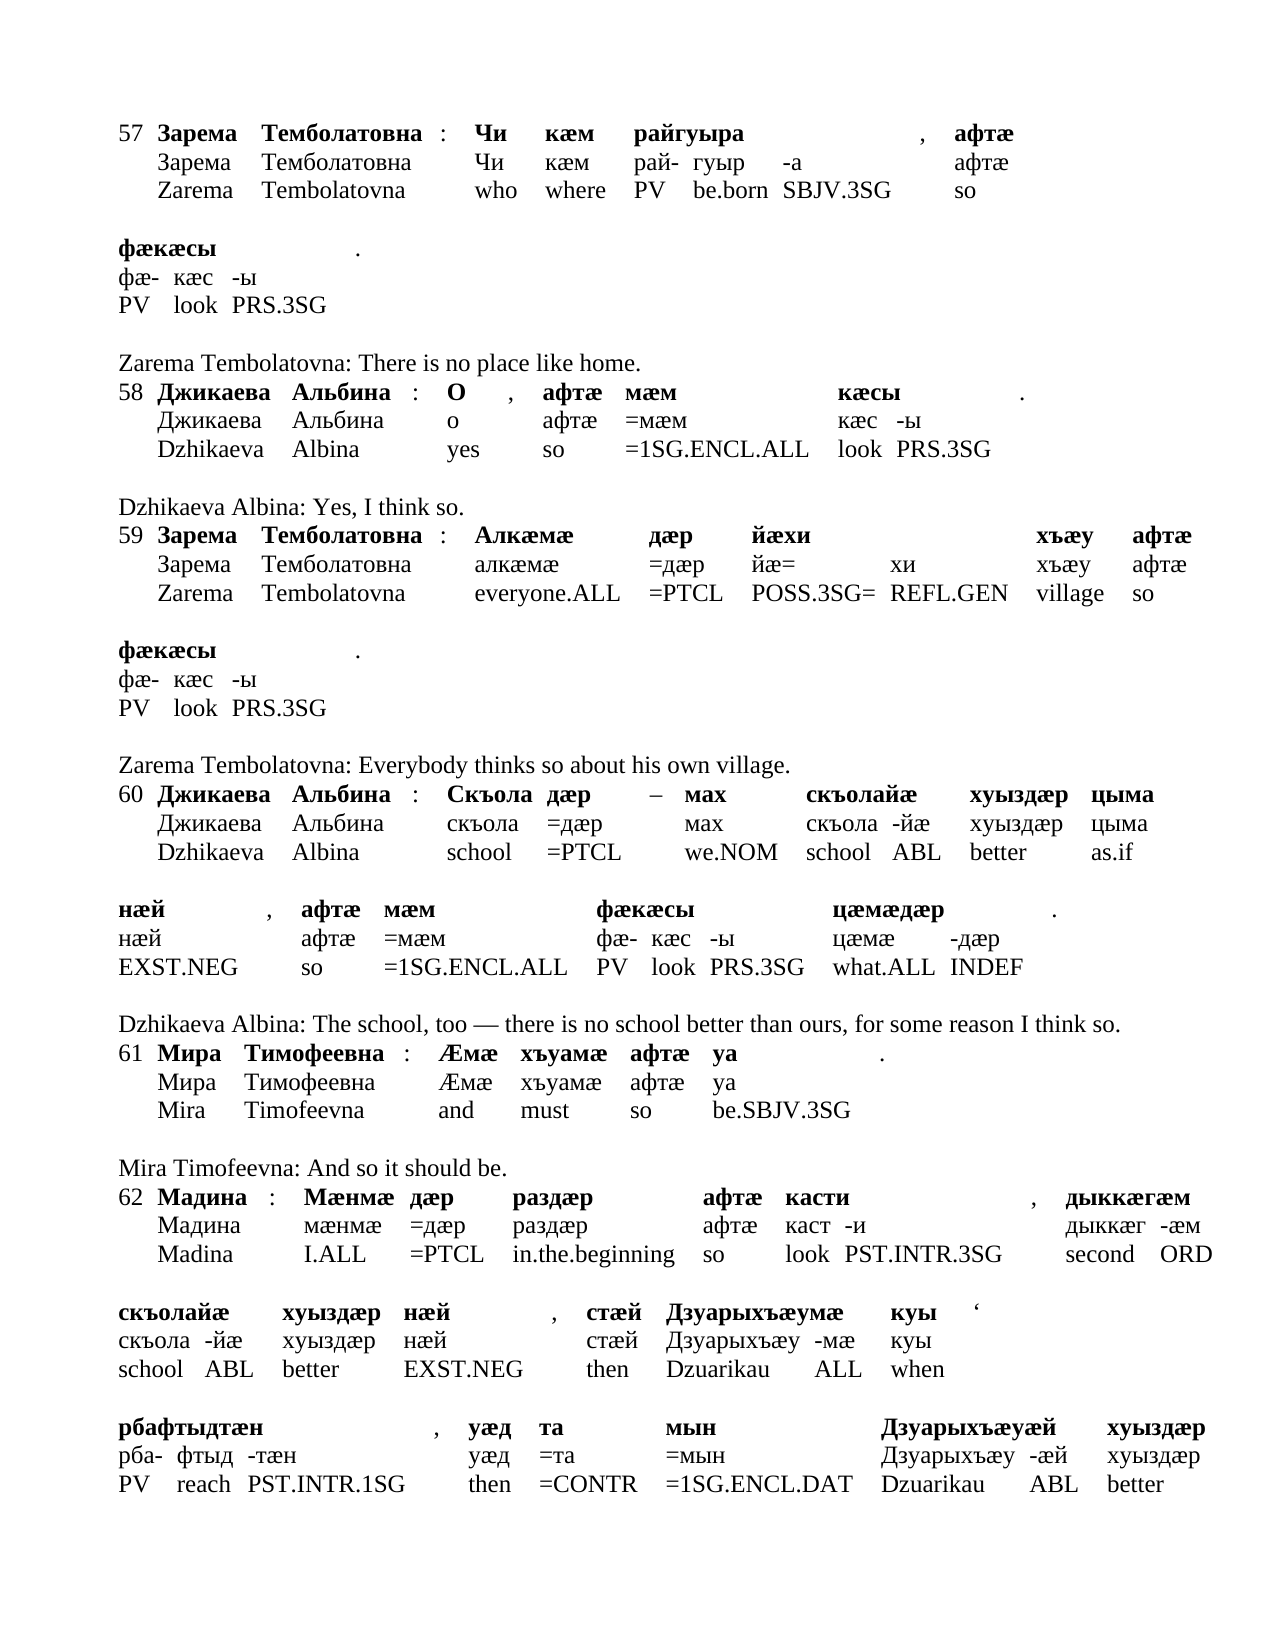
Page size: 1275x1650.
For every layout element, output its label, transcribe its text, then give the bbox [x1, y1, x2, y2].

text PRS.3SG [896, 434, 991, 463]
text PV [634, 176, 679, 204]
text Albina [292, 434, 384, 463]
text Æмæ [438, 1038, 507, 1067]
text -йæ [892, 808, 942, 837]
text =1SG.ENCL.ALL [625, 434, 810, 463]
text мах [684, 779, 792, 808]
text . [354, 636, 376, 664]
text Альбина [292, 808, 384, 837]
text рбафтыдтæн [118, 1412, 419, 1441]
text -тæн [247, 1441, 406, 1469]
text нæй [118, 894, 252, 923]
text village [1036, 578, 1104, 607]
text school [118, 1354, 191, 1383]
text мæм [625, 377, 824, 406]
text I.ALL [303, 1239, 382, 1268]
text =мæм [383, 923, 568, 952]
text кæс [651, 923, 696, 952]
text -ы [232, 664, 327, 693]
text афтæ [630, 1067, 685, 1096]
text кæм [545, 118, 620, 147]
text Альбина [292, 406, 384, 434]
text цыма [1091, 808, 1148, 837]
text look [173, 291, 218, 319]
text фæкæсы [596, 894, 819, 923]
text -ы [232, 262, 327, 291]
text мæнмæ [303, 1211, 382, 1239]
text Тимофеевна [244, 1067, 376, 1096]
text so [301, 952, 356, 981]
text EXST.NEG [118, 952, 238, 981]
text дыккæг [1065, 1211, 1146, 1239]
text Mira [157, 1096, 216, 1124]
text =дæр [409, 1211, 485, 1239]
text Темболатовна [261, 118, 426, 147]
text POSS.3SG= [751, 578, 876, 607]
text =та [539, 1441, 638, 1469]
text йæ= [751, 549, 876, 578]
text =CONTR [539, 1469, 638, 1498]
text Тимофеевна [244, 1038, 389, 1067]
text Albina [292, 837, 384, 866]
text дыккæгæм [1065, 1182, 1227, 1211]
text йæхи [751, 521, 1022, 549]
text what.ALL [832, 952, 936, 981]
text гуыр [693, 147, 769, 176]
text Зарема [157, 147, 233, 176]
text раздæр [512, 1182, 689, 1211]
text хъæу [1036, 521, 1118, 549]
text : [439, 118, 461, 147]
text скъола [806, 808, 878, 837]
text райгуыра [634, 118, 906, 147]
text скъолайæ [806, 779, 956, 808]
text so [703, 1239, 758, 1268]
text who [474, 176, 517, 204]
text Мира [157, 1038, 230, 1067]
text 61 [118, 1038, 143, 1067]
text уа [712, 1067, 851, 1096]
text Zarema Tembolatovna: Everybody thinks so about his own village. [118, 751, 1249, 779]
text =дæр [648, 549, 724, 578]
text цыма [1091, 779, 1162, 808]
text =мын [665, 1441, 853, 1469]
text куы [890, 1326, 945, 1354]
text everyone.ALL [474, 578, 621, 607]
text афтæ [301, 894, 370, 923]
text мах [684, 808, 778, 837]
text Timofeevna [244, 1096, 376, 1124]
text look [838, 434, 882, 463]
text афтæ [1132, 549, 1187, 578]
text ‘ [972, 1297, 993, 1326]
text хуыздæр [282, 1326, 376, 1354]
text Zarema [157, 176, 233, 204]
text : [403, 1038, 424, 1067]
text =1SG.ENCL.ALL [383, 952, 568, 981]
text better [282, 1354, 376, 1383]
text =дæр [547, 808, 622, 837]
text фтыд [177, 1441, 233, 1469]
text -дæр [950, 923, 1023, 952]
text 57 [118, 118, 143, 147]
text Мадина [157, 1182, 255, 1211]
text PRS.3SG [232, 693, 327, 722]
text . [1051, 894, 1072, 923]
text Зарема [157, 549, 233, 578]
text , [433, 1412, 454, 1441]
text ABL [892, 837, 942, 866]
text рба- [118, 1441, 163, 1469]
text Tembolatovna [261, 578, 412, 607]
text REFL.GEN [890, 578, 1009, 607]
text О [447, 377, 494, 406]
text хъуамæ [520, 1038, 616, 1067]
text -ы [896, 406, 991, 434]
text Джикаева [157, 406, 264, 434]
text Альбина [292, 377, 398, 406]
text фæ- [118, 664, 159, 693]
text Мадина [157, 1211, 241, 1239]
text -ы [709, 923, 805, 952]
text мын [665, 1412, 867, 1441]
text касти [785, 1182, 1017, 1211]
text : [412, 377, 433, 406]
text PST.INTR.3SG [844, 1239, 1003, 1268]
text PRS.3SG [709, 952, 805, 981]
text фæ- [596, 923, 637, 952]
text in.the.beginning [512, 1239, 675, 1268]
text – [649, 779, 671, 808]
text 62 [118, 1182, 143, 1211]
text , [919, 118, 940, 147]
text дæр [648, 521, 738, 549]
text уæд [468, 1441, 511, 1469]
text хуыздæр [969, 808, 1063, 837]
text уа [712, 1038, 865, 1067]
text yes [447, 434, 480, 463]
text нæй [118, 923, 238, 952]
text афтæ [954, 147, 1009, 176]
text стæй [586, 1326, 638, 1354]
text look [651, 952, 696, 981]
text кæм [545, 147, 606, 176]
text кæсы [838, 377, 1005, 406]
text ABL [204, 1354, 254, 1383]
text Mira Timofeevna: And so it should be. [118, 1153, 1249, 1182]
text better [1107, 1469, 1201, 1498]
text хуыздæр [282, 1297, 389, 1326]
text , [551, 1297, 572, 1326]
text Дзуарыхъæумæ [666, 1297, 877, 1326]
text кæс [838, 406, 882, 434]
text хуыздæр [1107, 1412, 1214, 1441]
text Джикаева [157, 808, 264, 837]
text as.if [1091, 837, 1148, 866]
text where [545, 176, 606, 204]
text Æмæ [438, 1067, 493, 1096]
text , [508, 377, 529, 406]
text Tembolatovna [261, 176, 412, 204]
text нæй [403, 1297, 537, 1326]
text хуыздæр [969, 779, 1077, 808]
text =мæм [625, 406, 810, 434]
text Чи [474, 118, 531, 147]
text 59 [118, 521, 143, 549]
text афтæ [954, 118, 1023, 147]
text we.NOM [684, 837, 778, 866]
text be.born [693, 176, 769, 204]
text нæй [403, 1326, 523, 1354]
text фæ- [118, 262, 159, 291]
text then [586, 1354, 638, 1383]
text Zarema [157, 578, 233, 607]
text афтæ [703, 1211, 758, 1239]
text мæм [383, 894, 582, 923]
text кæс [173, 664, 218, 693]
text скъолайæ [118, 1297, 268, 1326]
text reach [177, 1469, 233, 1498]
text Альбина [292, 779, 398, 808]
text цæмæдæр [832, 894, 1037, 923]
text скъола [118, 1326, 191, 1354]
text PV [118, 1469, 163, 1498]
text : [439, 521, 461, 549]
text PV [118, 291, 159, 319]
text Мæнмæ [303, 1182, 396, 1211]
text so [1132, 578, 1187, 607]
text PST.INTR.1SG [247, 1469, 406, 1498]
text Dzuarikau [666, 1354, 800, 1383]
text -мæ [814, 1326, 863, 1354]
text , [1031, 1182, 1052, 1211]
text INDEF [950, 952, 1023, 981]
text Дзуарыхъæу [666, 1326, 800, 1354]
text куы [890, 1297, 958, 1326]
text раздæр [512, 1211, 675, 1239]
text . [879, 1038, 900, 1067]
text -и [844, 1211, 1003, 1239]
text 58 [118, 377, 143, 406]
text Dzhikaeva [157, 837, 264, 866]
text look [173, 693, 218, 722]
text when [890, 1354, 945, 1383]
text then [468, 1469, 511, 1498]
text Зарема [157, 118, 247, 147]
text фæкæсы [118, 233, 341, 262]
text Алкæмæ [474, 521, 635, 549]
text Dzuarikau [881, 1469, 1015, 1498]
text стæй [586, 1297, 652, 1326]
text second [1065, 1239, 1146, 1268]
text Джикаева [157, 779, 278, 808]
text цæмæ [832, 923, 936, 952]
text хъуамæ [520, 1067, 602, 1096]
text -æм [1160, 1211, 1213, 1239]
text and [438, 1096, 493, 1124]
text PRS.3SG [232, 291, 327, 319]
text Дзуарыхъæуæй [881, 1412, 1093, 1441]
text =PTCL [648, 578, 724, 607]
text : [269, 1182, 290, 1211]
text дæр [409, 1182, 499, 1211]
text PV [118, 693, 159, 722]
text Скъола [447, 779, 533, 808]
text афтæ [630, 1038, 698, 1067]
text хи [890, 549, 1009, 578]
text : [412, 779, 433, 808]
text дæр [547, 779, 636, 808]
text афтæ [703, 1182, 771, 1211]
text ORD [1160, 1239, 1213, 1268]
text EXST.NEG [403, 1354, 523, 1383]
text каст [785, 1211, 831, 1239]
text Джикаева [157, 377, 278, 406]
text хуыздæр [1107, 1441, 1201, 1469]
text Чи [474, 147, 517, 176]
text be.SBJV.3SG [712, 1096, 851, 1124]
text =PTCL [409, 1239, 485, 1268]
text Темболатовна [261, 521, 426, 549]
text school [806, 837, 878, 866]
text о [447, 406, 480, 434]
text хъæу [1036, 549, 1104, 578]
text -æй [1029, 1441, 1079, 1469]
text -йæ [204, 1326, 254, 1354]
text Зарема [157, 521, 247, 549]
text алкæмæ [474, 549, 621, 578]
text 60 [118, 779, 143, 808]
text must [520, 1096, 602, 1124]
text та [539, 1412, 652, 1441]
text Мира [157, 1067, 216, 1096]
text Dzhikaeva [157, 434, 264, 463]
text ALL [814, 1354, 863, 1383]
text so [954, 176, 1009, 204]
text =PTCL [547, 837, 622, 866]
text -а [782, 147, 892, 176]
text better [969, 837, 1063, 866]
text Zarema Tembolatovna: There is no place like home. [118, 348, 1249, 377]
text school [447, 837, 519, 866]
text . [354, 233, 376, 262]
text афтæ [1132, 521, 1201, 549]
text кæс [173, 262, 218, 291]
text Дзуарыхъæу [881, 1441, 1015, 1469]
text скъола [447, 808, 519, 837]
text PV [596, 952, 637, 981]
text Madina [157, 1239, 241, 1268]
text ABL [1029, 1469, 1079, 1498]
text SBJV.3SG [782, 176, 892, 204]
text so [542, 434, 597, 463]
text , [266, 894, 287, 923]
text =1SG.ENCL.DAT [665, 1469, 853, 1498]
text . [1019, 377, 1040, 406]
text уæд [468, 1412, 525, 1441]
text Dzhikaeva Albina: Yes, I think so. [118, 492, 1249, 521]
text Темболатовна [261, 549, 412, 578]
text рай- [634, 147, 679, 176]
text Темболатовна [261, 147, 412, 176]
text афтæ [542, 377, 611, 406]
text so [630, 1096, 685, 1124]
text look [785, 1239, 831, 1268]
text фæкæсы [118, 636, 341, 664]
text афтæ [542, 406, 597, 434]
text Dzhikaeva Albina: The school, too — there is no school better than ours, for some reason I think so. [118, 1009, 1249, 1038]
text афтæ [301, 923, 356, 952]
